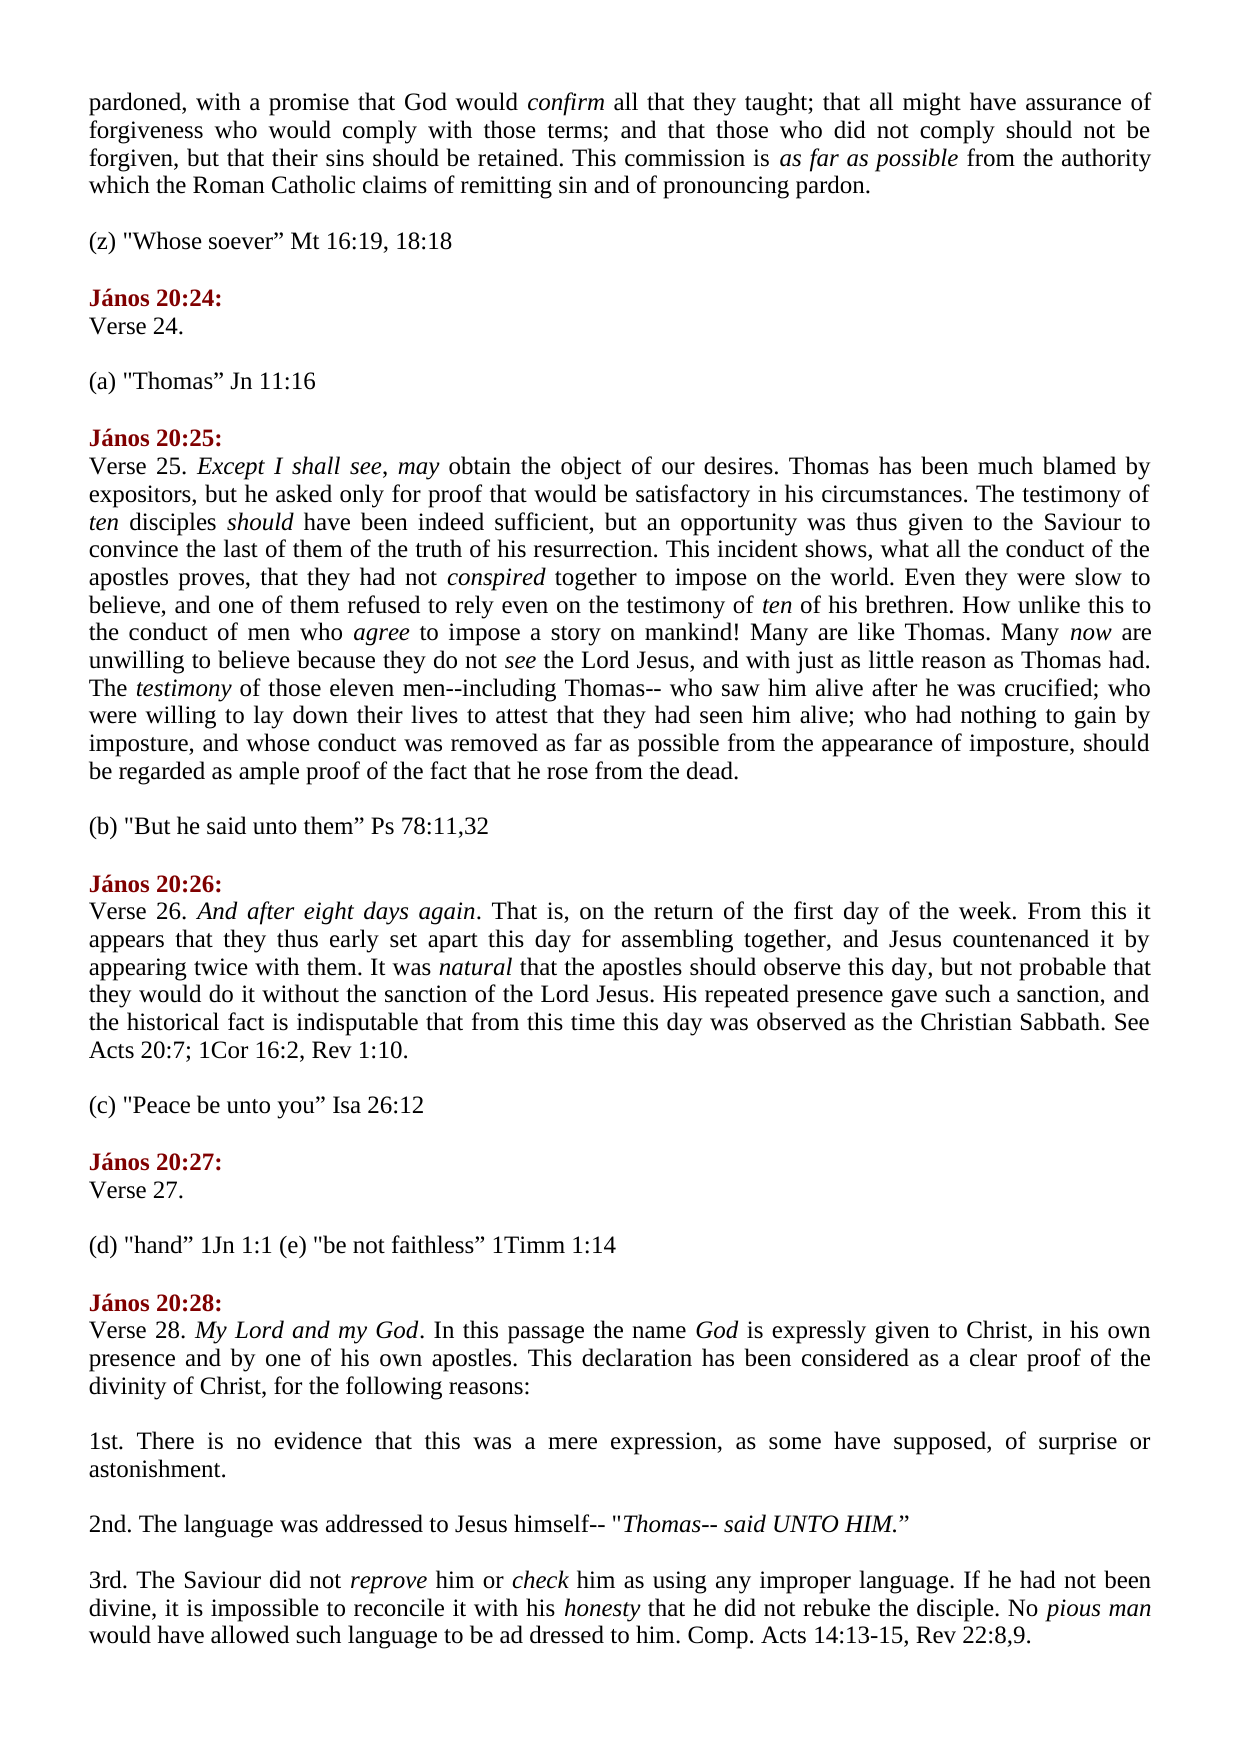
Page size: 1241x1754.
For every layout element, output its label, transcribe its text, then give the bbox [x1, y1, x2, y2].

text Verse 24. (a) "Thomas” Jn 11:16 [88, 312, 1152, 395]
text János 20:27: [88, 1148, 1152, 1176]
text pardoned, with a promise that God would confirm all that they taught; that all might have assurance of forgiveness who would comply with those terms; and that those who did not comply should not be forgiven, but that their sins should be retained. This commission is as far as possible from the authority which the Roman Catholic claims of remitting sin and of pronouncing pardon. (z) "Whose soever” Mt 16:19, 18:18 [88, 88, 1152, 255]
text János 20:24: [88, 284, 1152, 312]
text János 20:25: [88, 424, 1152, 452]
text Verse 27. (d) "hand” 1Jn 1:1 (e) "be not faithless” 1Timm 1:14 [88, 1176, 1152, 1259]
text Verse 25. Except I shall see, may obtain the object of our desires. Thomas has been much blamed by expositors, but he asked only for proof that would be satisfactory in his circumstances. The testimony of ten disciples should have been indeed sufficient, but an opportunity was thus given to the Saviour to convince the last of them of the truth of his resurrection. This incident shows, what all the conduct of the apostles proves, that they had not conspired together to impose on the world. Even they were slow to believe, and one of them refused to rely even on the testimony of ten of his brethren. How unlike this to the conduct of men who agree to impose a story on mankind! Many are like Thomas. Many now are unwilling to believe because they do not see the Lord Jesus, and with just as little reason as Thomas had. The testimony of those eleven men--including Thomas-- who saw him alive after he was crucified; who were willing to lay down their lives to attest that they had seen him alive; who had nothing to gain by imposture, and whose conduct was removed as far as possible from the appearance of imposture, should be regarded as ample proof of the fact that he rose from the dead. (b) "But he said unto them” Ps 78:11,32 [88, 452, 1152, 840]
text János 20:26: [88, 870, 1152, 897]
text Verse 28. My Lord and my God. In this passage the name God is expressly given to Christ, in his own presence and by one of his own apostles. This declaration has been considered as a clear proof of the divinity of Christ, for the following reasons: 1st. There is no evidence that this was a mere expression, as some have supposed, of surprise or astonishment. 2nd. The language was addressed to Jesus himself-- "Thomas-- said UNTO HIM.” 3rd. The Saviour did not reprove him or check him as using any improper language. If he had not been divine, it is impossible to reconcile it with his honesty that he did not rebuke the disciple. No pious man would have allowed such language to be ad dressed to him. Comp. Acts 14:13-15, Rev 22:8,9. [88, 1317, 1152, 1649]
text Verse 26. And after eight days again. That is, on the return of the first day of the week. From this it appears that they thus early set apart this day for assembling together, and Jesus countenanced it by appearing twice with them. It was natural that the apostles should observe this day, but not probable that they would do it without the sanction of the Lord Jesus. His repeated presence gave such a sanction, and the historical fact is indisputable that from this time this day was observed as the Christian Sabbath. See Acts 20:7; 1Cor 16:2, Rev 1:10. (c) "Peace be unto you” Isa 26:12 [88, 897, 1152, 1119]
text János 20:28: [88, 1289, 1152, 1317]
